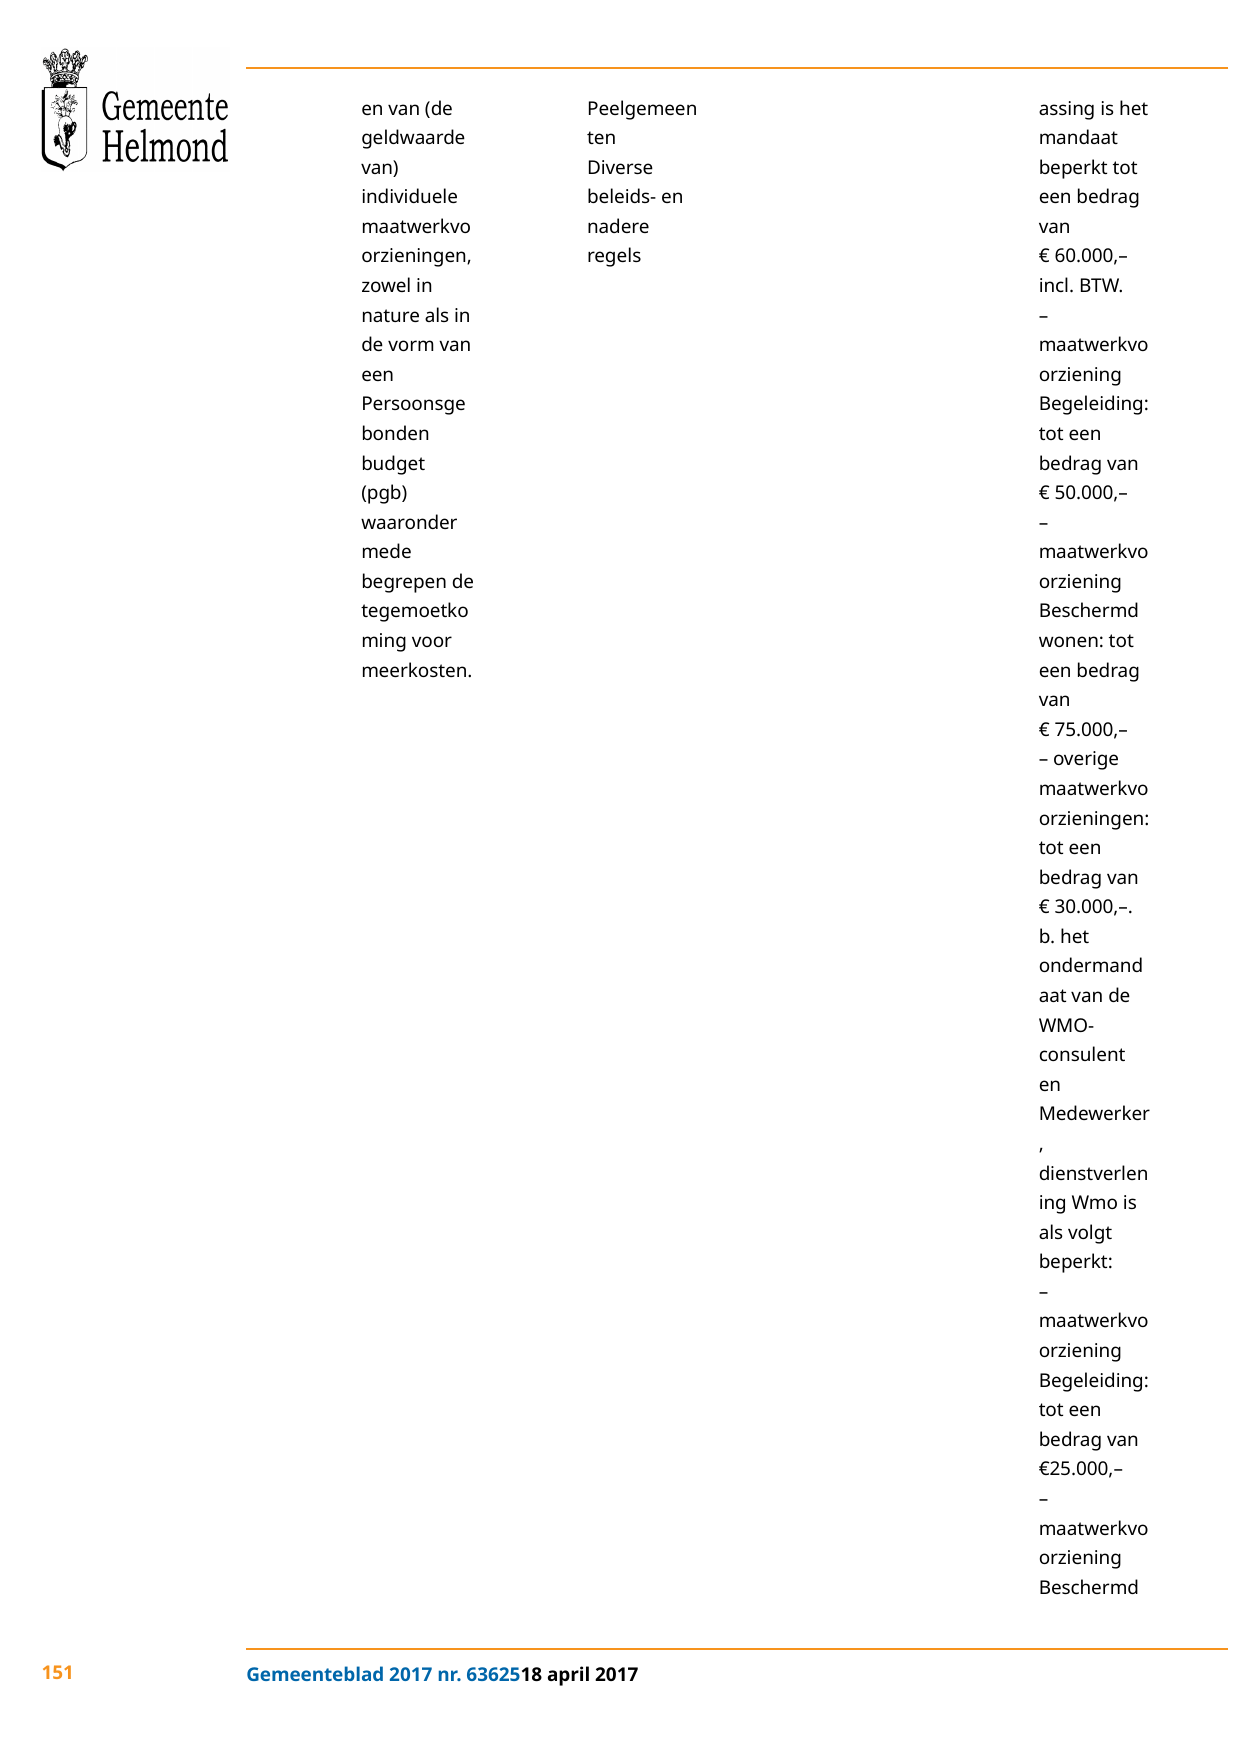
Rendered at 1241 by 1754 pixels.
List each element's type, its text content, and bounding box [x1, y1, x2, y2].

table_cell [474, 95, 587, 1600]
picture [41, 47, 231, 172]
table_cell [926, 95, 1038, 1600]
table_cell en van (de geldwaarde van) individuele maatwerkvoorzieningen, zowel in nature als in de vorm van een Persoonsgebonden budget (pgb) waaronder mede begrepen de tegemoetkoming voor meerkosten. [361, 95, 474, 1600]
table_cell [813, 95, 926, 1600]
table_cell [248, 95, 361, 1600]
table_cell [700, 95, 813, 1600]
table_cell Peelgemeenten Diverse beleids- en nadere regels [587, 95, 700, 1600]
table_cell assing is het mandaat beperkt tot een bedrag van € 60.000,– incl. BTW. – maatwerkvoorziening Begeleiding: tot een bedrag van € 50.000,– – maatwerkvoorziening Beschermd wonen: tot een bedrag van € 75.000,– – overige maatwerkvoorzieningen: tot een bedrag van € 30.000,–. b. het ondermandaat van de WMO-consulent en Medewerker, dienstverlening Wmo is als volgt beperkt: – maatwerkvoorziening Begeleiding: tot een bedrag van €25.000,– – maatwerkvoorziening Beschermd [1039, 95, 1152, 1600]
